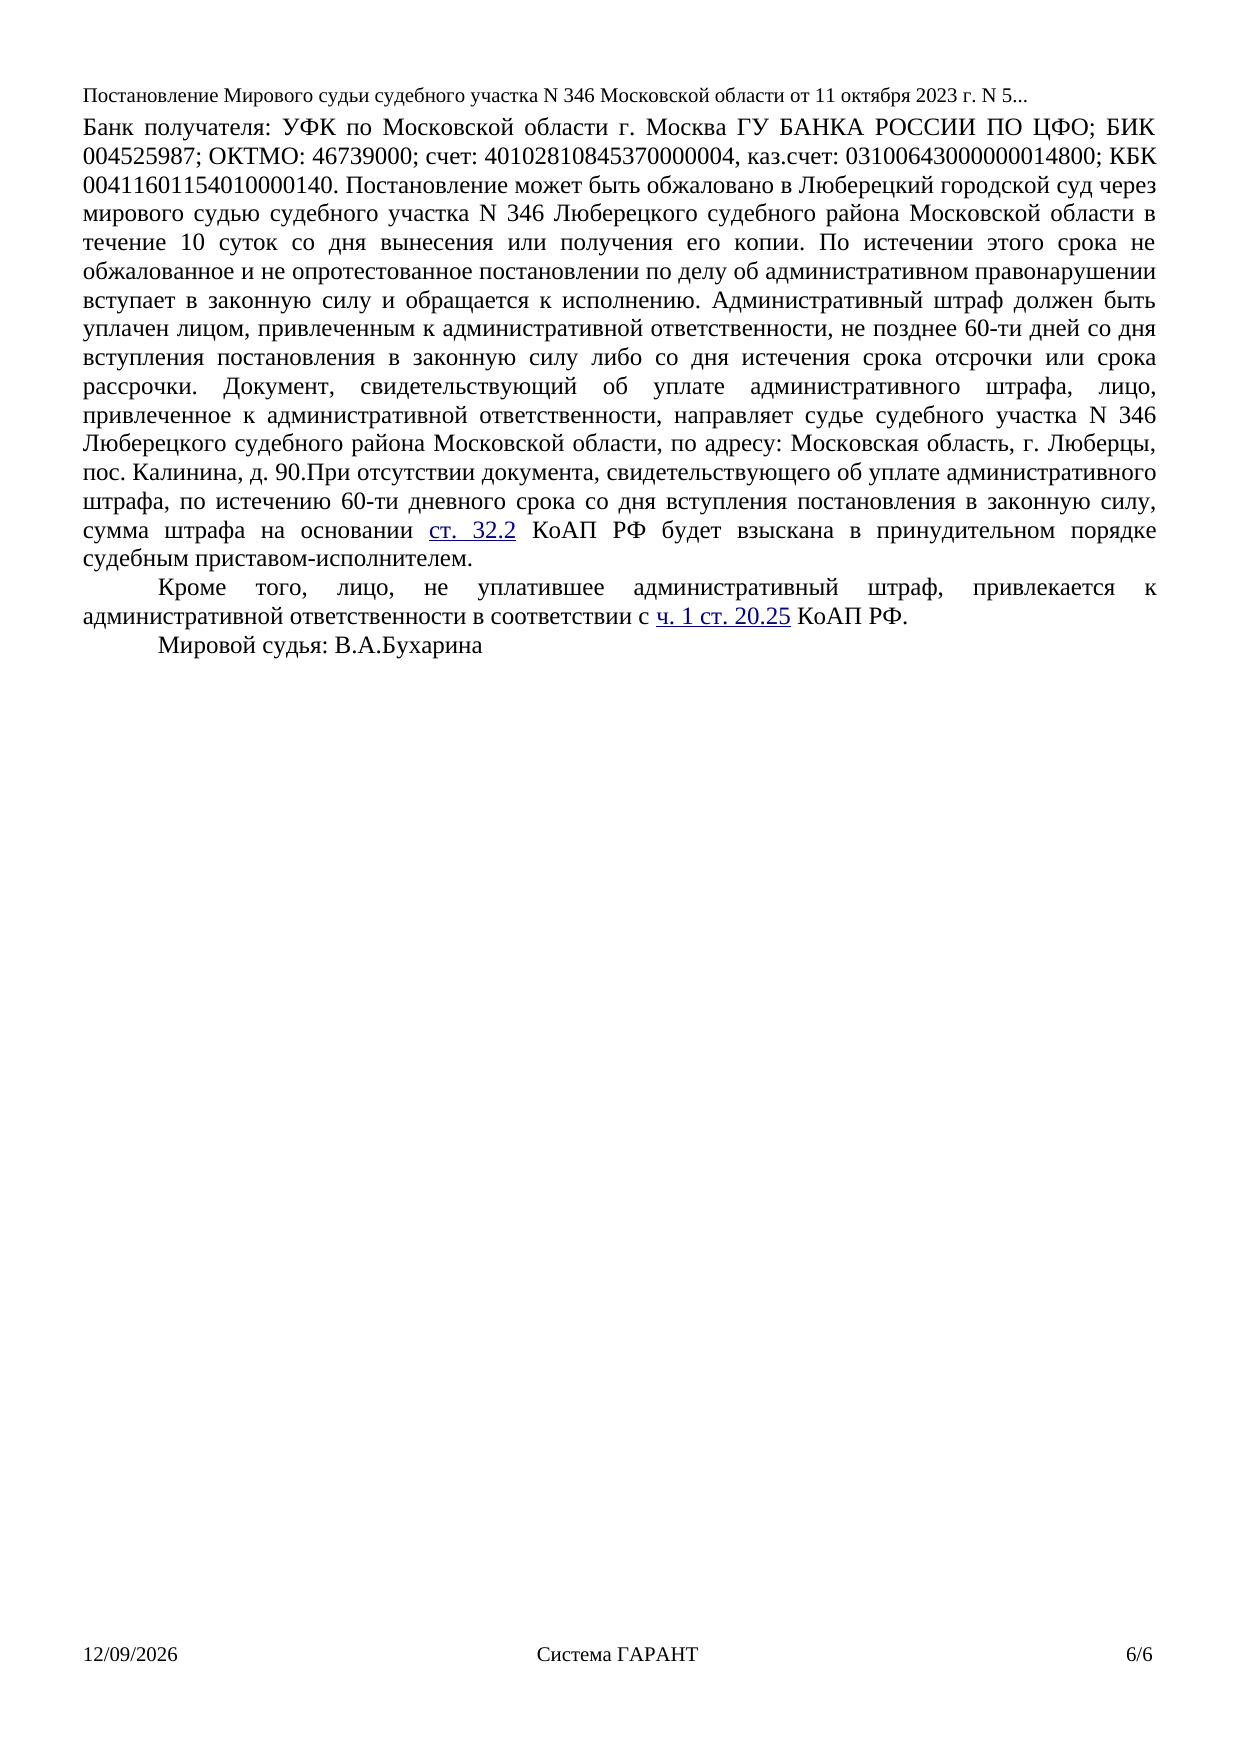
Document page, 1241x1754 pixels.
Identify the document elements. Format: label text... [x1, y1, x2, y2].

text Кроме того, лицо, не уплатившее административный штраф, привлекается к административной ответственности в соответствии с ч. 1 ст. 20.25 КоАП РФ. [83, 572, 1157, 630]
text Банк получателя: УФК по Московской области г. Москва ГУ БАНКА РОССИИ ПО ЦФО; БИК 004525987; ОКТМО: 46739000; счет: 40102810845370000004, каз.счет: 03100643000000014800; КБК 00411601154010000140. Постановление может быть обжаловано в Люберецкий городской суд через мирового судью судебного участка N 346 Люберецкого судебного района Московской области в течение 10 суток со дня вынесения или получения его копии. По истечении этого срока не обжалованное и не опротестованное постановлении по делу об административном правонарушении вступает в законную силу и обращается к исполнению. Административный штраф должен быть уплачен лицом, привлеченным к административной ответственности, не позднее 60-ти дней со дня вступления постановления в законную силу либо со дня истечения срока отсрочки или срока рассрочки. Документ, свидетельствующий об уплате административного штрафа, лицо, привлеченное к административной ответственности, направляет судье судебного участка N 346 Люберецкого судебного района Московской области, по адресу: Московская область, г. Люберцы, пос. Калинина, д. 90.При отсутствии документа, свидетельствующего об уплате административного штрафа, по истечению 60-ти дневного срока со дня вступления постановления в законную силу, сумма штрафа на основании ст. 32.2 КоАП РФ будет взыскана в принудительном порядке судебным приставом-исполнителем. [83, 112, 1157, 572]
text Мировой судья: В.А.Бухарина [83, 630, 1157, 658]
